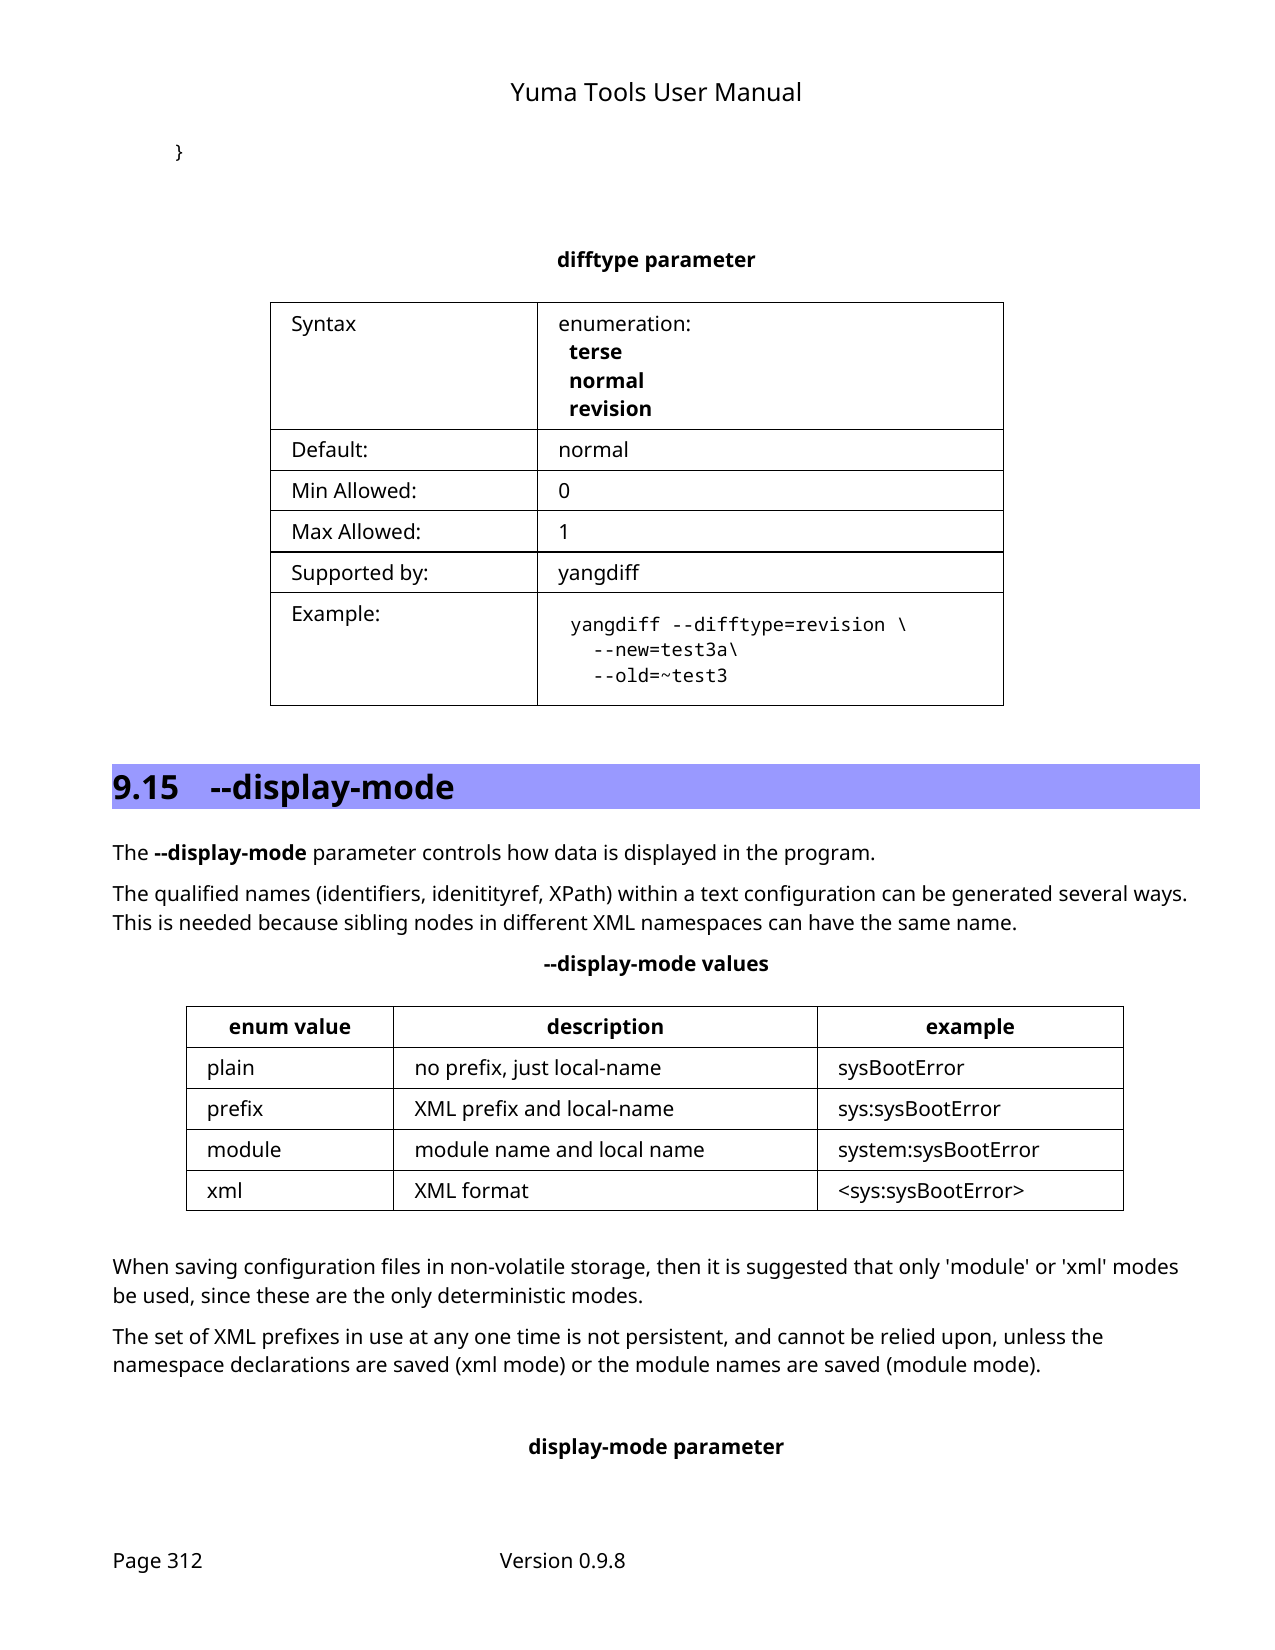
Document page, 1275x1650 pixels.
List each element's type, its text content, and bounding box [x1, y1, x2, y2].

table_cell normal [538, 430, 1003, 469]
table_cell module name and local name [394, 1130, 817, 1169]
table_cell 0 [538, 471, 1003, 510]
table_cell system:sysBootError [818, 1130, 1123, 1169]
table_cell XML prefix and local-name [394, 1089, 817, 1128]
table_header enumeration: terse normal revision [538, 303, 1003, 428]
table_cell sys:sysBootError [818, 1089, 1123, 1128]
table_header example [818, 1007, 1123, 1047]
table_cell Supported by: [271, 553, 537, 592]
table_cell Max Allowed: [271, 511, 537, 551]
table_header enum value [187, 1007, 393, 1047]
table_cell Min Allowed: [271, 471, 537, 510]
table_cell plain [187, 1048, 393, 1088]
table_cell 1 [538, 511, 1003, 551]
table_cell prefix [187, 1089, 393, 1128]
table_header Syntax [271, 303, 537, 428]
table_cell yangdiff --difftype=revision \ --new=test3a\ --old=~test3 [538, 593, 1003, 705]
subtitle --display-mode values [127, 949, 1185, 977]
table_header description [394, 1007, 817, 1047]
table_cell sysBootError [818, 1048, 1123, 1088]
text } [139, 138, 1200, 164]
table_cell XML format [394, 1171, 817, 1210]
subtitle display-mode parameter [127, 1432, 1185, 1461]
table_cell xml [187, 1171, 393, 1210]
table_cell module [187, 1130, 393, 1169]
text The --display-mode parameter controls how data is displayed in the program. [112, 838, 1200, 867]
table_cell no prefix, just local-name [394, 1048, 817, 1088]
subtitle difftype parameter [127, 245, 1185, 274]
table_cell Example: [271, 593, 537, 705]
subtitle --display-mode [112, 764, 1200, 809]
table_cell yangdiff [538, 553, 1003, 592]
table_cell <sys:sysBootError> [818, 1171, 1123, 1210]
table_cell Default: [271, 430, 537, 469]
text The qualified names (identifiers, idenitityref, XPath) within a text configuration can be generated several ways. This is needed because sibling nodes in different XML namespaces can have the same name. [112, 879, 1200, 936]
text When saving configuration files in non-volatile storage, then it is suggested that only 'module' or 'xml' modes be used, since these are the only deterministic modes. [112, 1252, 1200, 1309]
text The set of XML prefixes in use at any one time is not persistent, and cannot be relied upon, unless the namespace declarations are saved (xml mode) or the module names are saved (module mode). [112, 1322, 1200, 1379]
